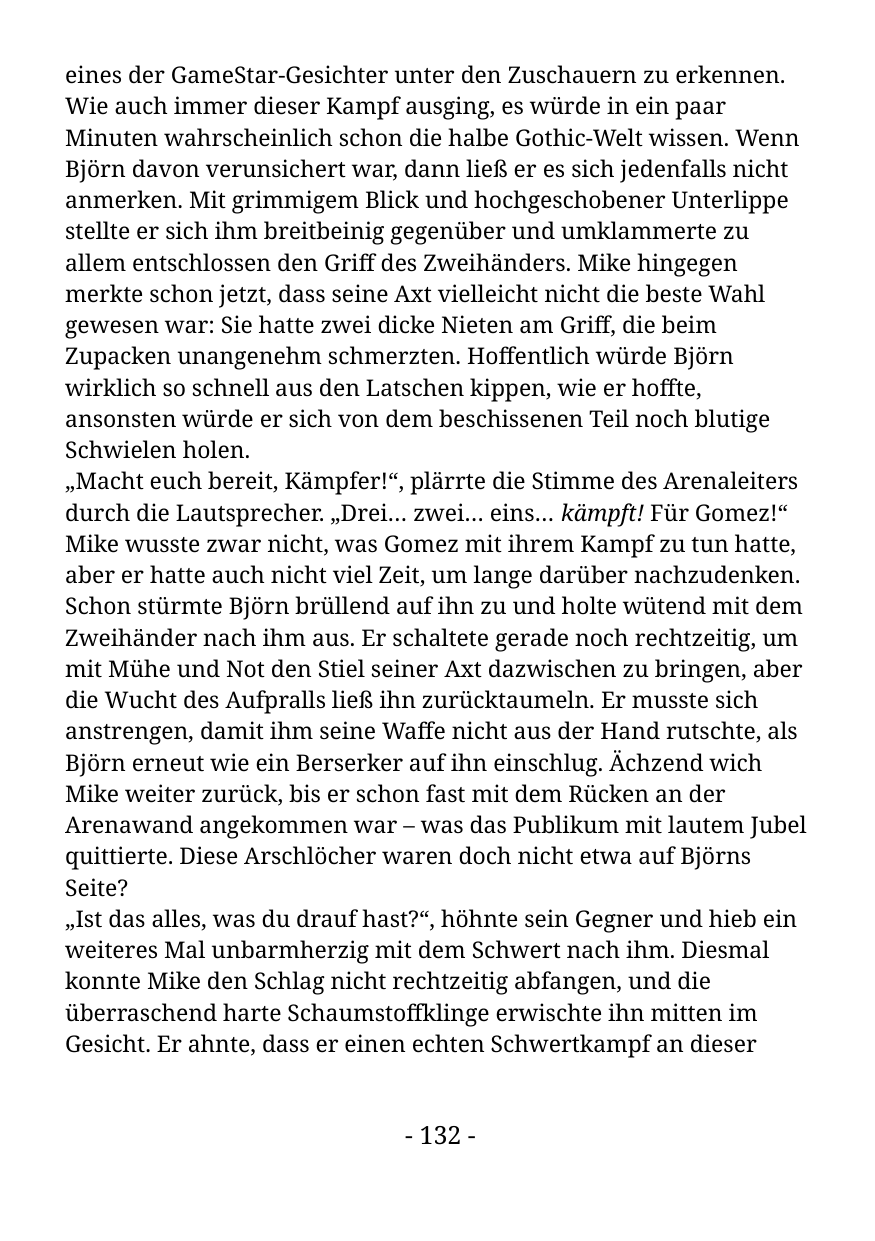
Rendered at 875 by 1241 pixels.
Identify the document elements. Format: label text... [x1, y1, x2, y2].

text „Macht euch bereit, Kämpfer!“, plärrte die Stimme des Arenaleiters durch die Lautsprecher. „Drei… zwei… eins… kämpft! Für Gomez!“ Mike wusste zwar nicht, was Gomez mit ihrem Kampf zu tun hatte, aber er hatte auch nicht viel Zeit, um lange darüber nachzudenken. Schon stürmte Björn brüllend auf ihn zu und holte wütend mit dem Zweihänder nach ihm aus. Er schaltete gerade noch rechtzeitig, um mit Mühe und Not den Stiel seiner Axt dazwischen zu bringen, aber die Wucht des Aufpralls ließ ihn zurücktaumeln. Er musste sich anstrengen, damit ihm seine Waffe nicht aus der Hand rutschte, als Björn erneut wie ein Berserker auf ihn einschlug. Ächzend wich Mike weiter zurück, bis er schon fast mit dem Rücken an der Arenawand angekommen war – was das Publikum mit lautem Jubel quittierte. Diese Arschlöcher waren doch nicht etwa auf Björns Seite? „Ist das alles, was du drauf hast?“, höhnte sein Gegner und hieb ein weiteres Mal unbarmherzig mit dem Schwert nach ihm. Diesmal konnte Mike den Schlag nicht rechtzeitig abfangen, und die überraschend harte Schaumstoffklinge erwischte ihn mitten im Gesicht. Er ahnte, dass er einen echten Schwertkampf an dieser [65, 465, 809, 1059]
text eines der GameStar-Gesichter unter den Zuschauern zu erkennen. Wie auch immer dieser Kampf ausging, es würde in ein paar Minuten wahrscheinlich schon die halbe Gothic-Welt wissen. Wenn Björn davon verunsichert war, dann ließ er es sich jedenfalls nicht anmerken. Mit grimmigem Blick und hochgeschobener Unterlippe stellte er sich ihm breitbeinig gegenüber und umklammerte zu allem entschlossen den Griff des Zweihänders. Mike hingegen merkte schon jetzt, dass seine Axt vielleicht nicht die beste Wahl gewesen war: Sie hatte zwei dicke Nieten am Griff, die beim Zupacken unangenehm schmerzten. Hoffentlich würde Björn wirklich so schnell aus den Latschen kippen, wie er hoffte, ansonsten würde er sich von dem beschissenen Teil noch blutige Schwielen holen. [65, 59, 809, 465]
